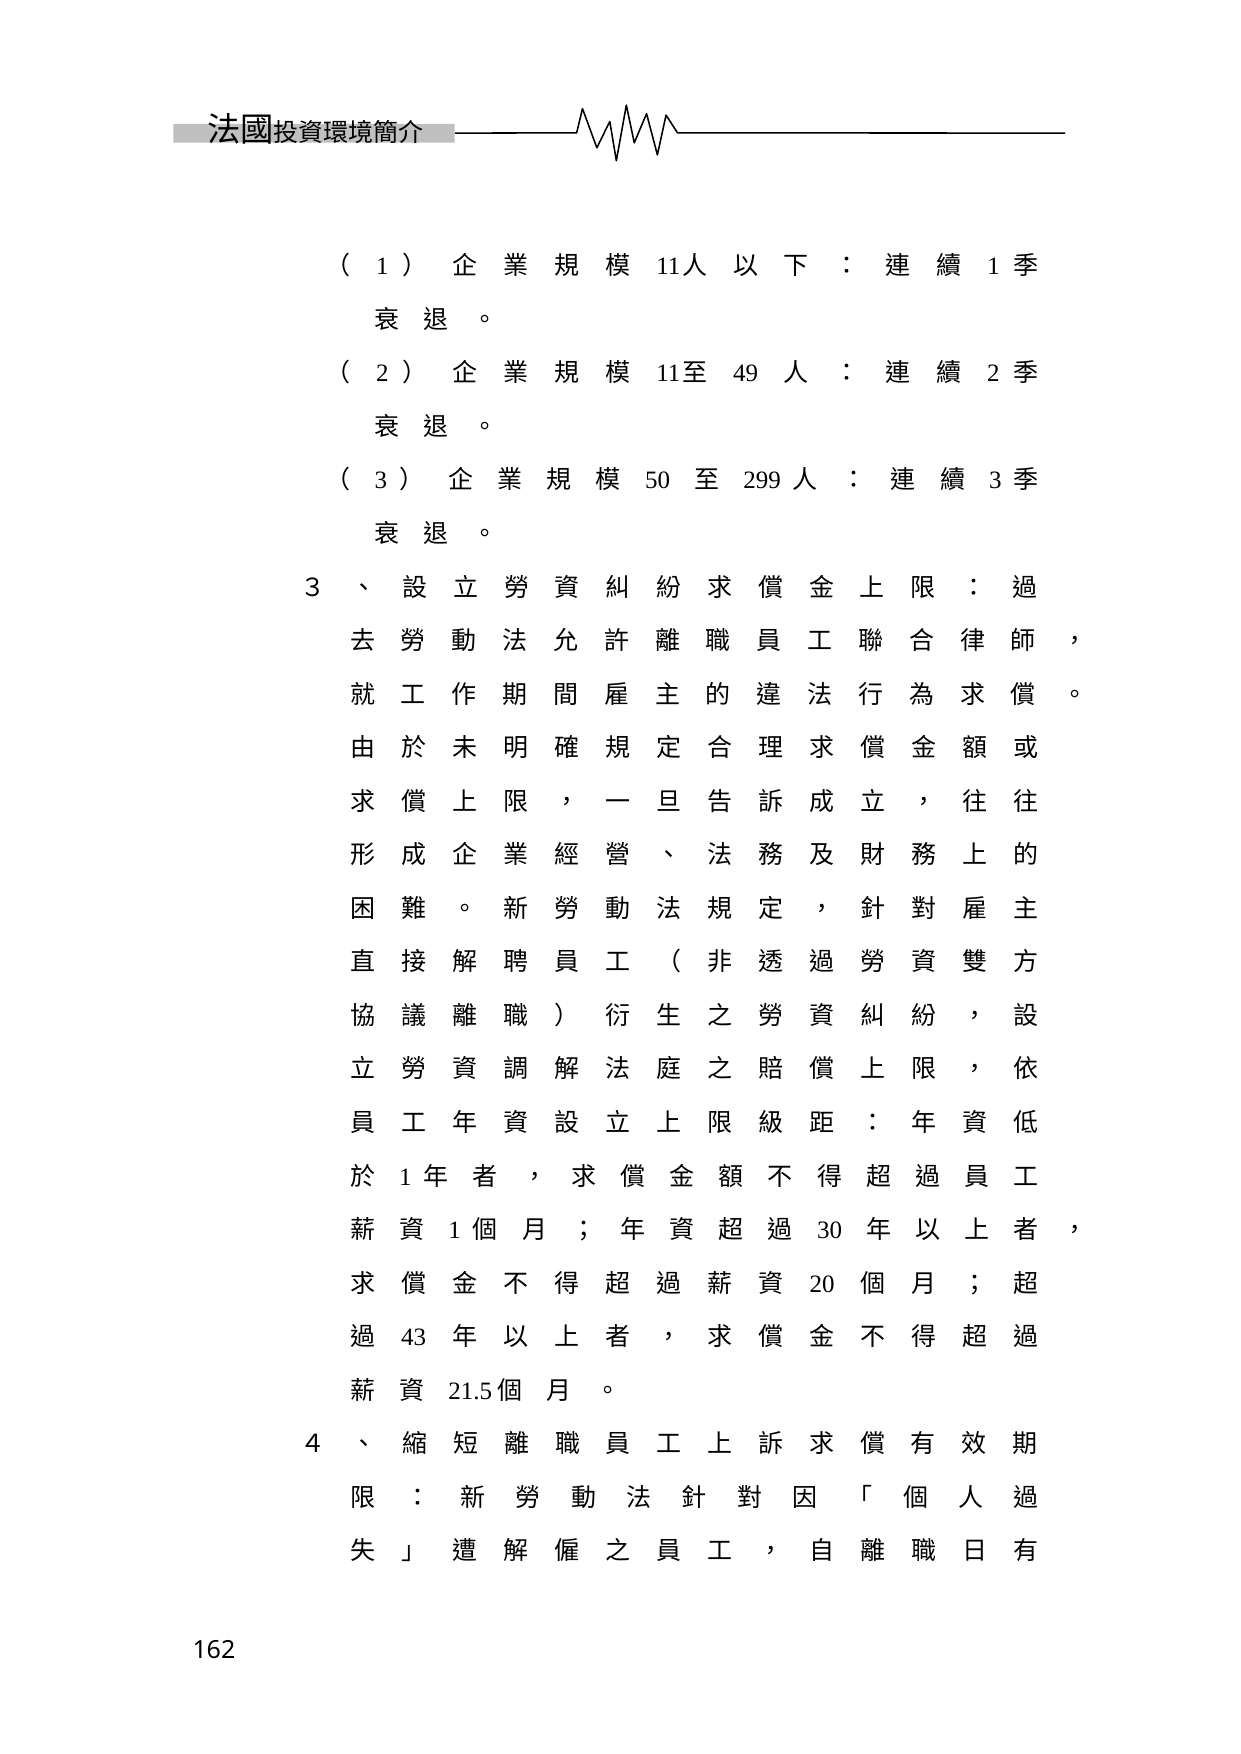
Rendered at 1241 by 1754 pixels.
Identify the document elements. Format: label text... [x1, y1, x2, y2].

text （1）企業規模11人以下：連續1季衰退。 [301, 237, 1063, 344]
text ４、縮短離職員工上訴求償有效期限：新勞動法針對因「個人過失」遭解僱之員工，自離職日有 [276, 1415, 1063, 1576]
text （3）企業規模50至299人：連續3季衰退。 [301, 451, 1063, 558]
text （2）企業規模11至49人：連續2季衰退。 [301, 344, 1063, 451]
text ３、設立勞資糾紛求償金上限：過去勞動法允許離職員工聯合律師，就工作期間雇主的違法行為求償。由於未明確規定合理求償金額或求償上限，一旦告訴成立，往往形成企業經營、法務及財務上的困難。新勞動法規定，針對雇主直接解聘員工（非透過勞資雙方協議離職）衍生之勞資糾紛，設立勞資調解法庭之賠償上限，依員工年資設立上限級距：年資低於1年者，求償金額不得超過員工薪資1個月；年資超過30年以上者，求償金不得超過薪資20個月；超過43年以上者，求償金不得超過薪資21.5個月。 [276, 558, 1063, 1415]
